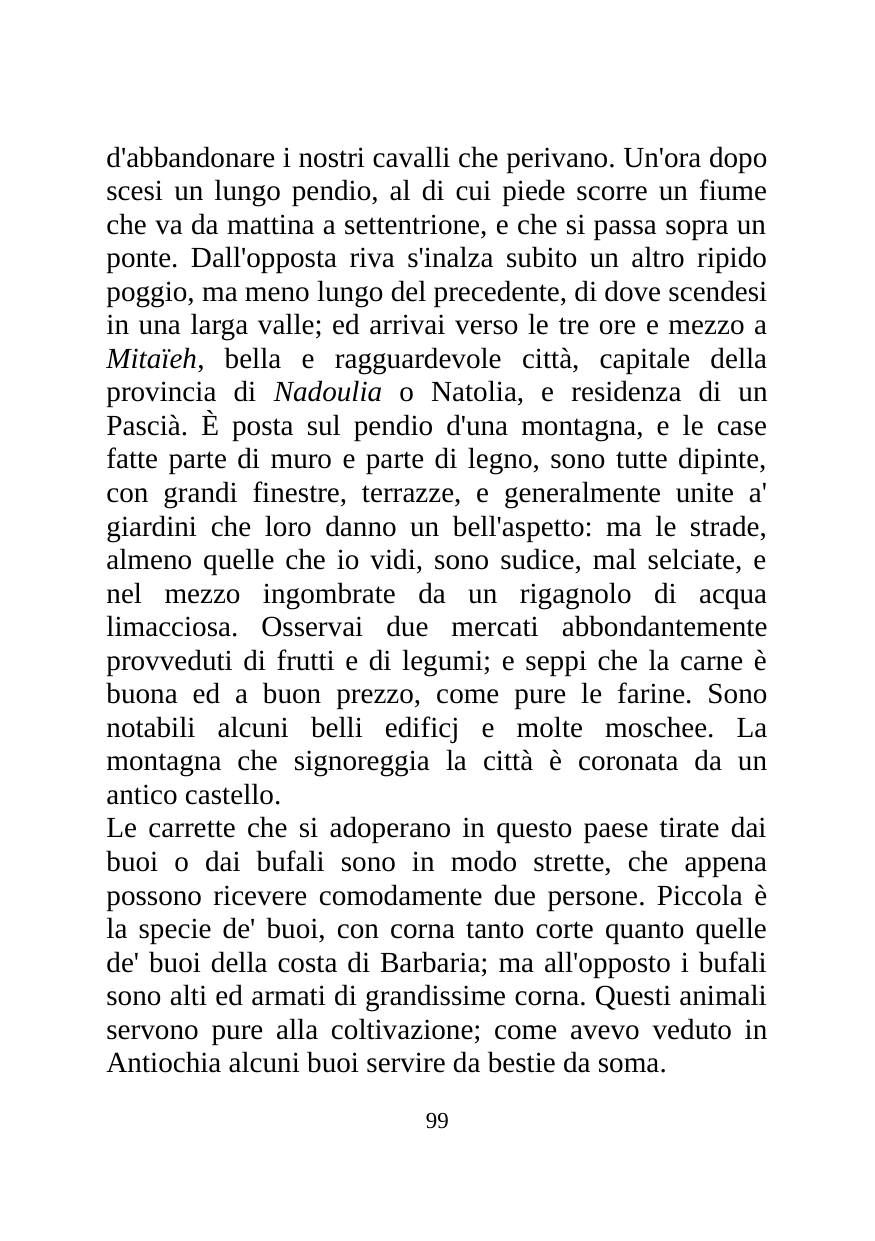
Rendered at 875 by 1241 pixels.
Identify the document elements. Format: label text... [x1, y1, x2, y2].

text Le carrette che si adoperano in questo paese tirate dai buoi o dai bufali sono in modo strette, che appena possono ricevere comodamente due persone. Piccola è la specie de' buoi, con corna tanto corte quanto quelle de' buoi della costa di Barbaria; ma all'opposto i bufali sono alti ed armati di grandissime corna. Questi animali servono pure alla coltivazione; come avevo veduto in Antiochia alcuni buoi servire da bestie da soma. [106, 811, 768, 1079]
text d'abbandonare i nostri cavalli che perivano. Un'ora dopo scesi un lungo pendio, al di cui piede scorre un fiume che va da mattina a settentrione, e che si passa sopra un ponte. Dall'opposta riva s'inalza subito un altro ripido poggio, ma meno lungo del precedente, di dove scendesi in una larga valle; ed arrivai verso le tre ore e mezzo a Mitaïeh, bella e ragguardevole città, capitale della provincia di Nadoulia o Natolia, e residenza di un Pascià. È posta sul pendio d'una montagna, e le case fatte parte di muro e parte di legno, sono tutte dipinte, con grandi finestre, terrazze, e generalmente unite a' giardini che loro danno un bell'aspetto: ma le strade, almeno quelle che io vidi, sono sudice, mal selciate, e nel mezzo ingombrate da un rigagnolo di acqua limacciosa. Osservai due mercati abbondantemente provveduti di frutti e di legumi; e seppi che la carne è buona ed a buon prezzo, come pure le farine. Sono notabili alcuni belli edificj e molte moschee. La montagna che signoreggia la città è coronata da un antico castello. [106, 140, 768, 811]
